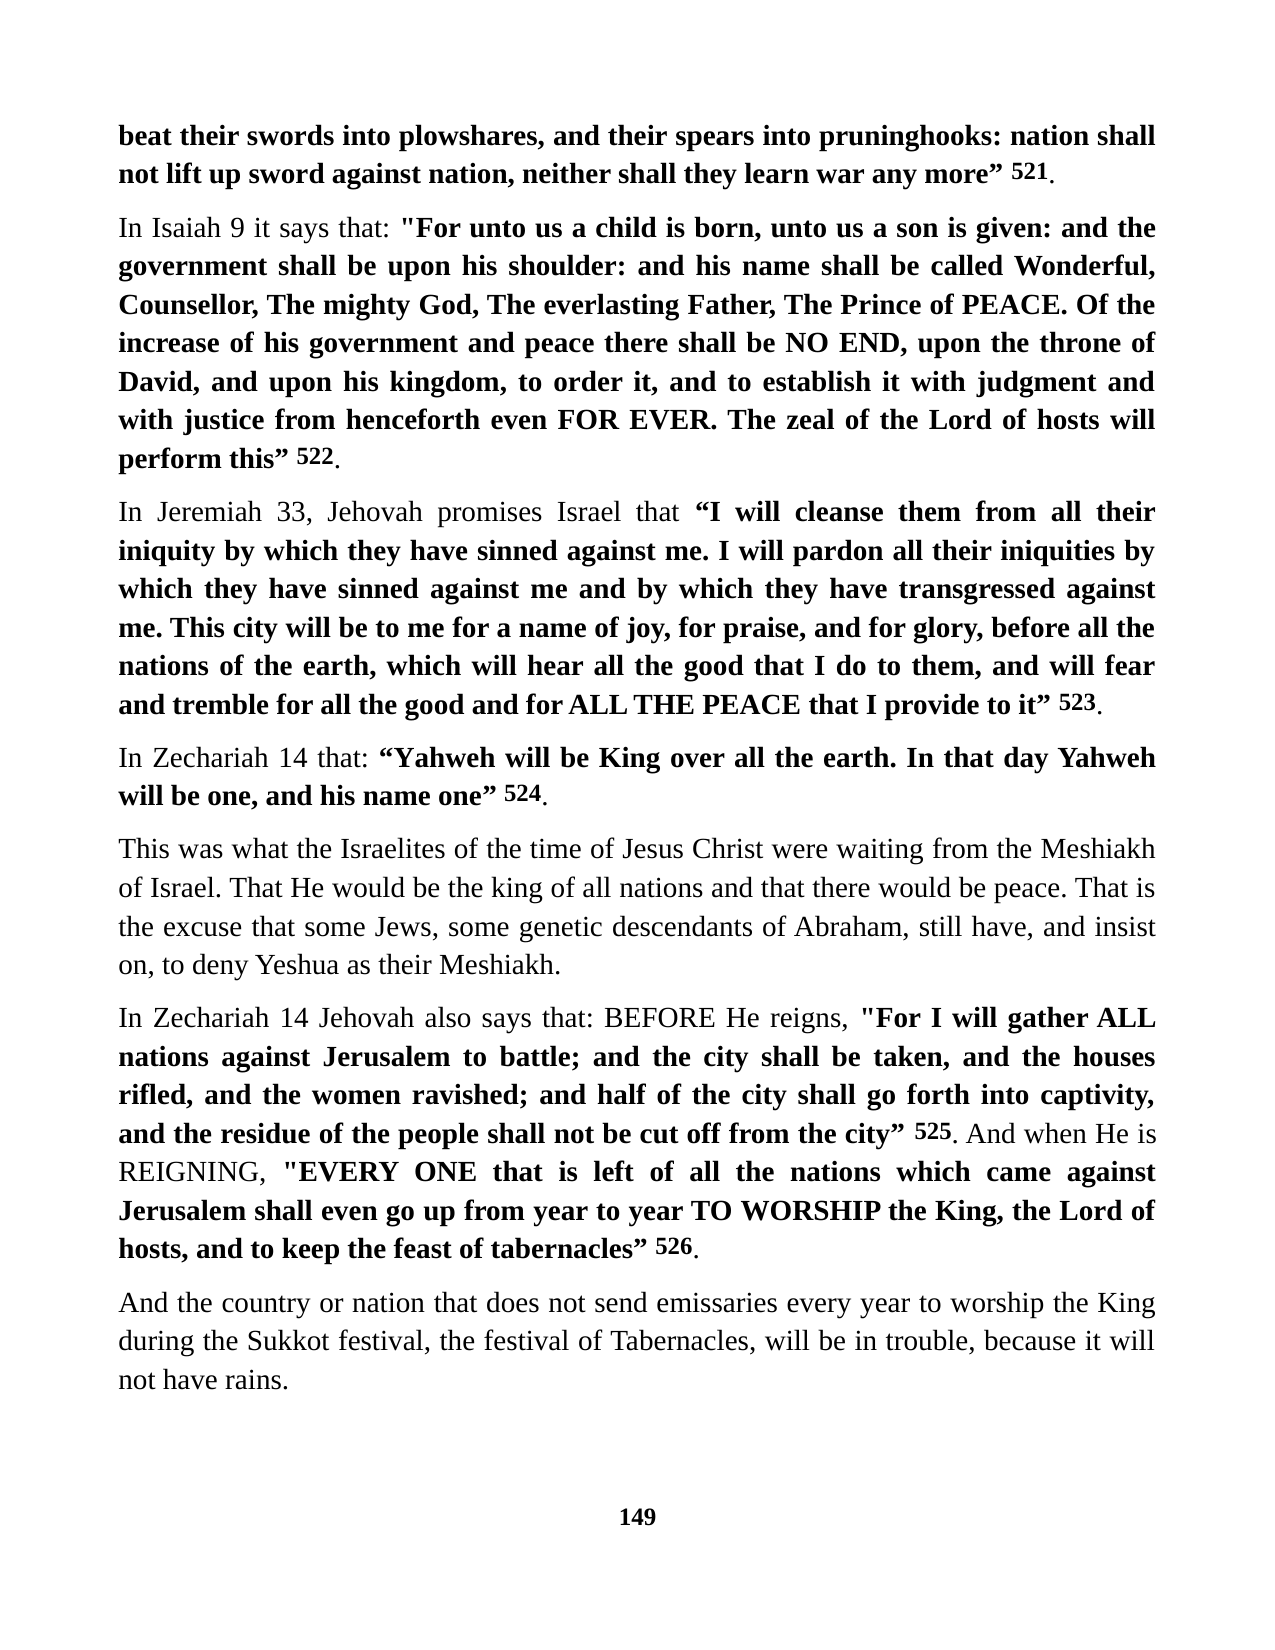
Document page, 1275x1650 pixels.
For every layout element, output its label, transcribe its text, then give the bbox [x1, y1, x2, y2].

text beat their swords into plowshares, and their spears into pruninghooks: nation shall not lift up sword against nation, neither shall they learn war any more” . [118, 118, 1157, 190]
text This was what the Israelites of the time of Jesus Christ were waiting from the Meshiakh of Israel. That He would be the king of all nations and that there would be peace. That is the excuse that some Jews, some genetic descendants of Abraham, still have, and insist on, to deny Yeshua as their Meshiakh. [118, 832, 1157, 981]
text In Zechariah 14 that: “Yahweh will be King over all the earth. In that day Yahweh will be one, and his name one” . [118, 740, 1157, 812]
text And the country or nation that does not send emissaries every year to worship the King during the Sukkot festival, the festival of Tabernacles, will be in trouble, because it will not have rains. [118, 1285, 1157, 1395]
text In Jeremiah 33, Jehovah promises Israel that “I will cleanse them from all their iniquity by which they have sinned against me. I will pardon all their iniquities by which they have sinned against me and by which they have transgressed against me. This city will be to me for a name of joy, for praise, and for glory, before all the nations of the earth, which will hear all the good that I do to them, and will fear and tremble for all the good and for ALL THE PEACE that I provide to it” . [118, 494, 1157, 720]
text In Zechariah 14 Jehovah also says that: BEFORE He reigns, "For I will gather ALL nations against Jerusalem to battle; and the city shall be taken, and the houses rifled, and the women ravished; and half of the city shall go forth into captivity, and the residue of the people shall not be cut off from the city” . And when He is REIGNING, "EVERY ONE that is left of all the nations which came against Jerusalem shall even go up from year to year TO WORSHIP the King, the Lord of hosts, and to keep the feast of tabernacles” . [118, 1000, 1157, 1265]
text In Isaiah 9 it says that: "For unto us a child is born, unto us a son is given: and the government shall be upon his shoulder: and his name shall be called Wonderful, Counsellor, The mighty God, The everlasting Father, The Prince of PEACE. Of the increase of his government and peace there shall be NO END, upon the throne of David, and upon his kingdom, to order it, and to establish it with judgment and with justice from henceforth even FOR EVER. The zeal of the Lord of hosts will perform this” . [118, 210, 1157, 474]
